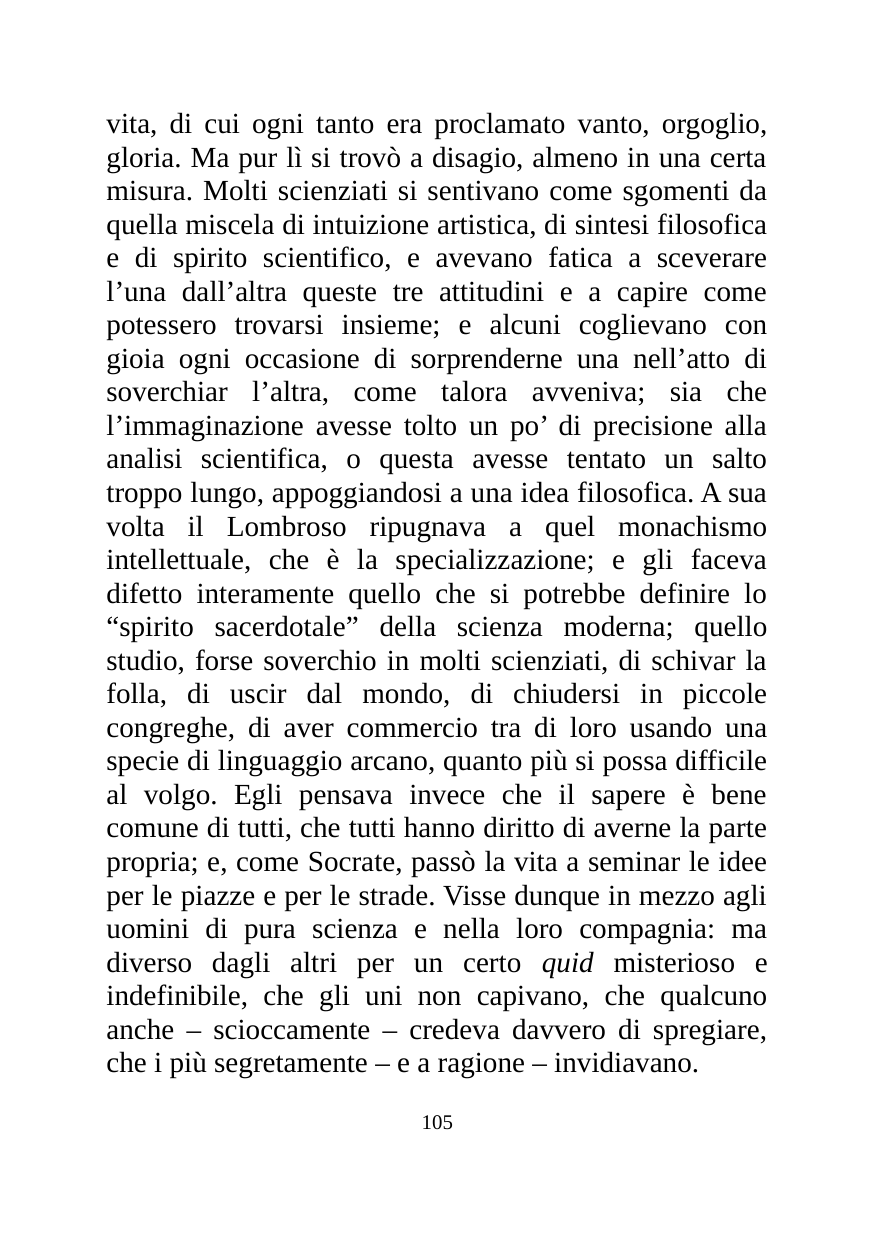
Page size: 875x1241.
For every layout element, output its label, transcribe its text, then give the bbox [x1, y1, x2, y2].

text vita, di cui ogni tanto era proclamato vanto, orgoglio, gloria. Ma pur lì si trovò a disagio, almeno in una certa misura. Molti scienziati si sentivano come sgomenti da quella miscela di intuizione artistica, di sintesi filosofica e di spirito scientifico, e avevano fatica a sceverare l’una dall’altra queste tre attitudini e a capire come potessero trovarsi insieme; e alcuni coglievano con gioia ogni occasione di sorprenderne una nell’atto di soverchiar l’altra, come talora avveniva; sia che l’immaginazione avesse tolto un po’ di precisione alla analisi scientifica, o questa avesse tentato un salto troppo lungo, appoggiandosi a una idea filosofica. A sua volta il Lombroso ripugnava a quel monachismo intellettuale, che è la specializzazione; e gli faceva difetto interamente quello che si potrebbe definire lo “spirito sacerdotale” della scienza moderna; quello studio, forse soverchio in molti scienziati, di schivar la folla, di uscir dal mondo, di chiudersi in piccole congreghe, di aver commercio tra di loro usando una specie di linguaggio arcano, quanto più si possa difficile al volgo. Egli pensava invece che il sapere è bene comune di tutti, che tutti hanno diritto di averne la parte propria; e, come Socrate, passò la vita a seminar le idee per le piazze e per le strade. Visse dunque in mezzo agli uomini di pura scienza e nella loro compagnia: ma diverso dagli altri per un certo quid misterioso e indefinibile, che gli uni non capivano, che qualcuno anche – scioccamente – credeva davvero di spregiare, che i più segretamente – e a ragione – invidiavano. [106, 106, 768, 1079]
